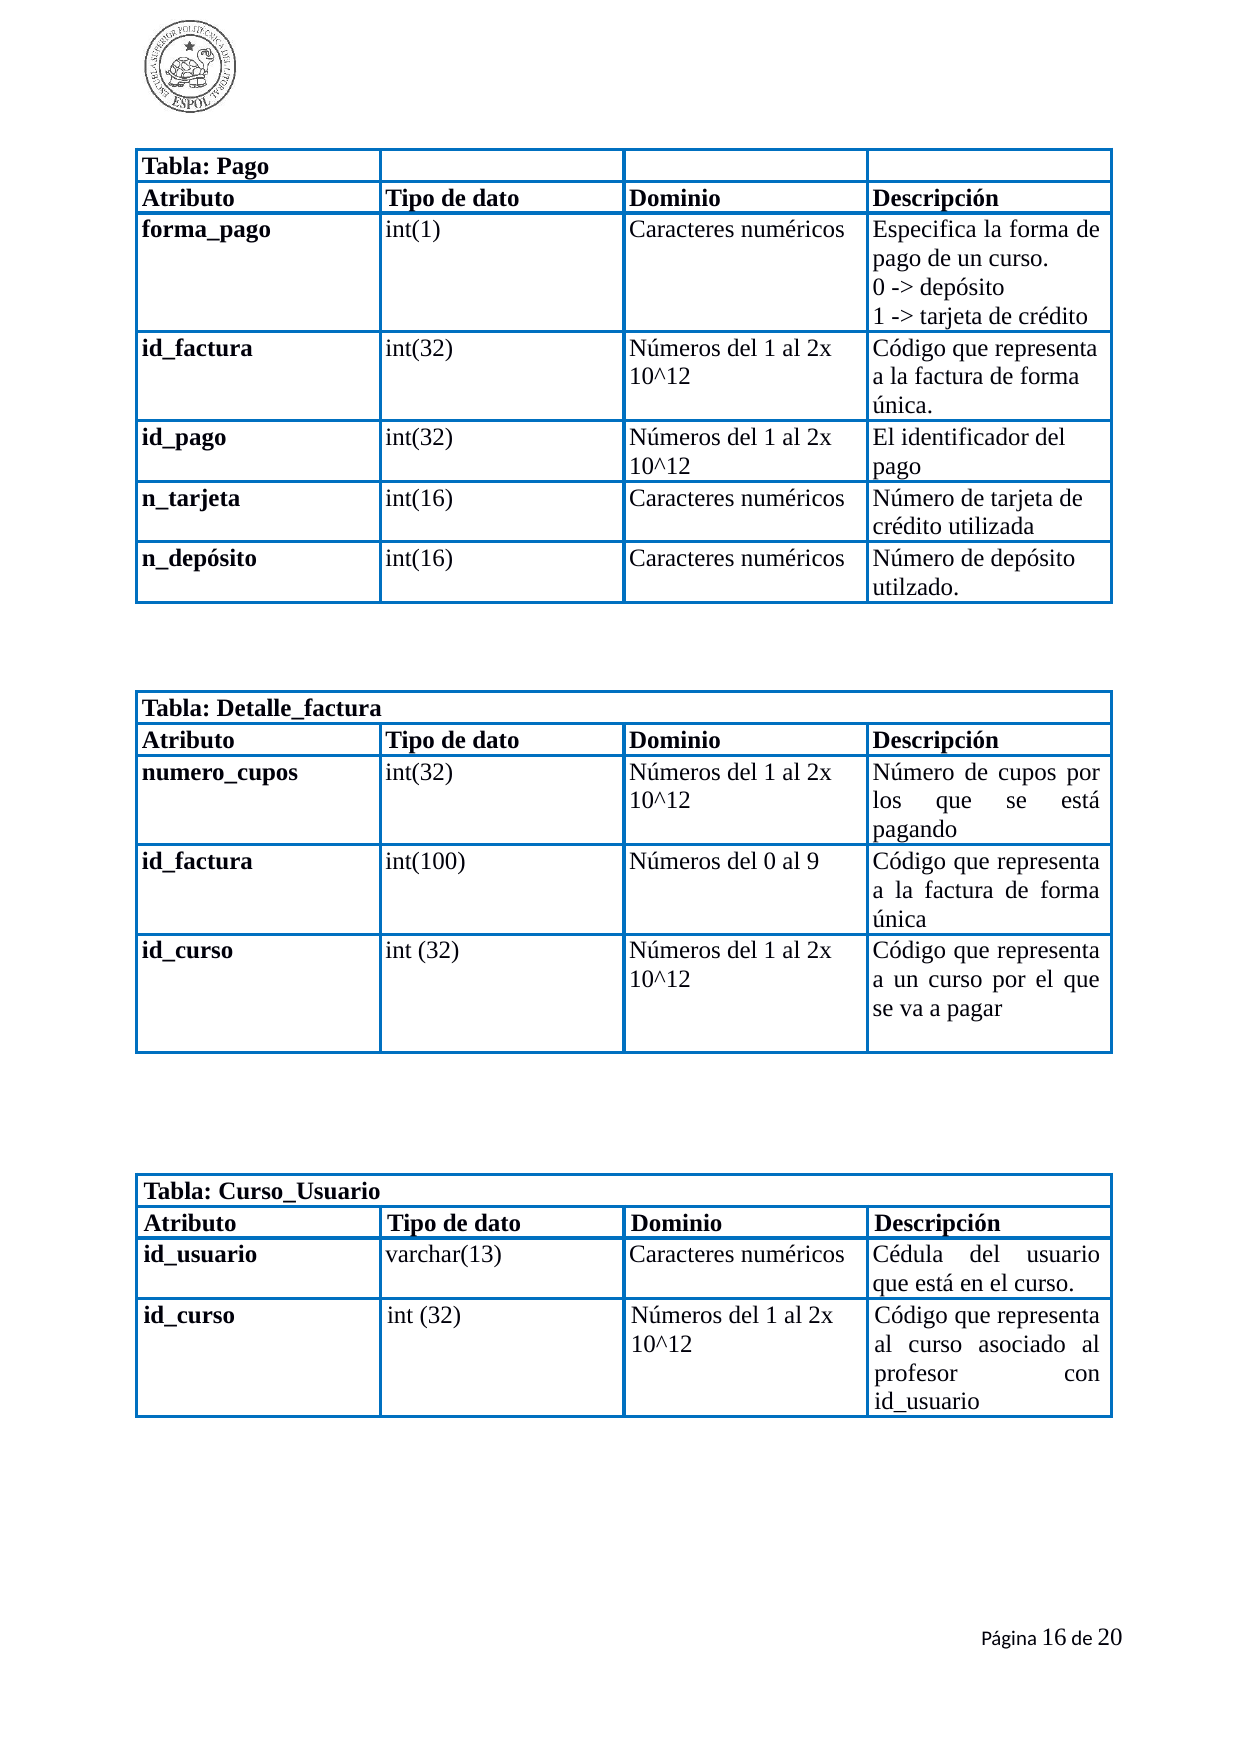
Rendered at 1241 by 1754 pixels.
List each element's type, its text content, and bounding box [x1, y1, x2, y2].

table_cell Tipo de dato [382, 1208, 622, 1236]
table_cell int (32) [382, 1300, 622, 1415]
table_cell int(32) [382, 757, 622, 843]
table_cell int(1) [382, 215, 622, 329]
table_header [869, 151, 1110, 179]
table_cell Dominio [626, 725, 866, 754]
table_cell Caracteres numéricos [626, 1240, 866, 1297]
table_cell int(32) [382, 422, 622, 479]
table_cell Números del 0 al 9 [626, 846, 866, 932]
table_cell forma_pago [138, 215, 379, 329]
table_cell Caracteres numéricos [626, 543, 866, 601]
table_cell int(32) [382, 333, 622, 419]
table_cell int (32) [382, 936, 622, 1051]
table_header Tabla: Pago [138, 151, 379, 179]
table_cell Números del 1 al 2x 10^12 [626, 422, 866, 479]
table_cell Atributo [138, 725, 379, 754]
table_cell Especifica la forma de pago de un curso. 0 -> depósito 1 -> tarjeta de crédito [869, 215, 1110, 329]
table_cell Código que representa a la factura de forma única [869, 846, 1110, 932]
table_cell Descripción [869, 1208, 1110, 1236]
table_cell int(16) [382, 543, 622, 601]
table_header Tabla: Detalle_factura [138, 693, 1110, 722]
table_cell varchar(13) [382, 1240, 622, 1297]
table_cell Atributo [138, 1208, 379, 1236]
table_cell Número de tarjeta de crédito utilizada [869, 483, 1110, 540]
table_cell numero_cupos [138, 757, 379, 843]
table_cell Números del 1 al 2x 10^12 [626, 757, 866, 843]
table_cell Cédula del usuario que está en el curso. [869, 1240, 1110, 1297]
table_cell id_curso [138, 1300, 379, 1415]
table_header [382, 151, 622, 179]
table_cell Código que representa al curso asociado al profesor con id_usuario [869, 1300, 1110, 1415]
table_cell Atributo [138, 183, 379, 211]
table_header [626, 151, 866, 179]
table_cell n_tarjeta [138, 483, 379, 540]
table_cell Tipo de dato [382, 183, 622, 211]
table_cell Dominio [626, 183, 866, 211]
table_cell Código que representa a un curso por el que se va a pagar [869, 936, 1110, 1051]
table_cell El identificador del pago [869, 422, 1110, 479]
table_cell Dominio [626, 1208, 866, 1236]
table_cell Número de depósito utilzado. [869, 543, 1110, 601]
table_header Tabla: Curso_Usuario [138, 1176, 1110, 1204]
table_cell Números del 1 al 2x 10^12 [626, 1300, 866, 1415]
table_cell id_pago [138, 422, 379, 479]
picture [142, 19, 238, 114]
table_cell Descripción [869, 183, 1110, 211]
table_cell id_usuario [138, 1240, 379, 1297]
table_cell id_factura [138, 333, 379, 419]
table_cell Número de cupos por los que se está pagando [869, 757, 1110, 843]
table_cell Tipo de dato [382, 725, 622, 754]
table_cell Números del 1 al 2x 10^12 [626, 333, 866, 419]
table_cell Código que representa a la factura de forma única. [869, 333, 1110, 419]
table_cell n_depósito [138, 543, 379, 601]
table_cell id_factura [138, 846, 379, 932]
table_cell Caracteres numéricos [626, 483, 866, 540]
table_cell Caracteres numéricos [626, 215, 866, 329]
table_cell Números del 1 al 2x 10^12 [626, 936, 866, 1051]
table_cell int(16) [382, 483, 622, 540]
table_cell id_curso [138, 936, 379, 1051]
table_cell int(100) [382, 846, 622, 932]
table_cell Descripción [869, 725, 1110, 754]
